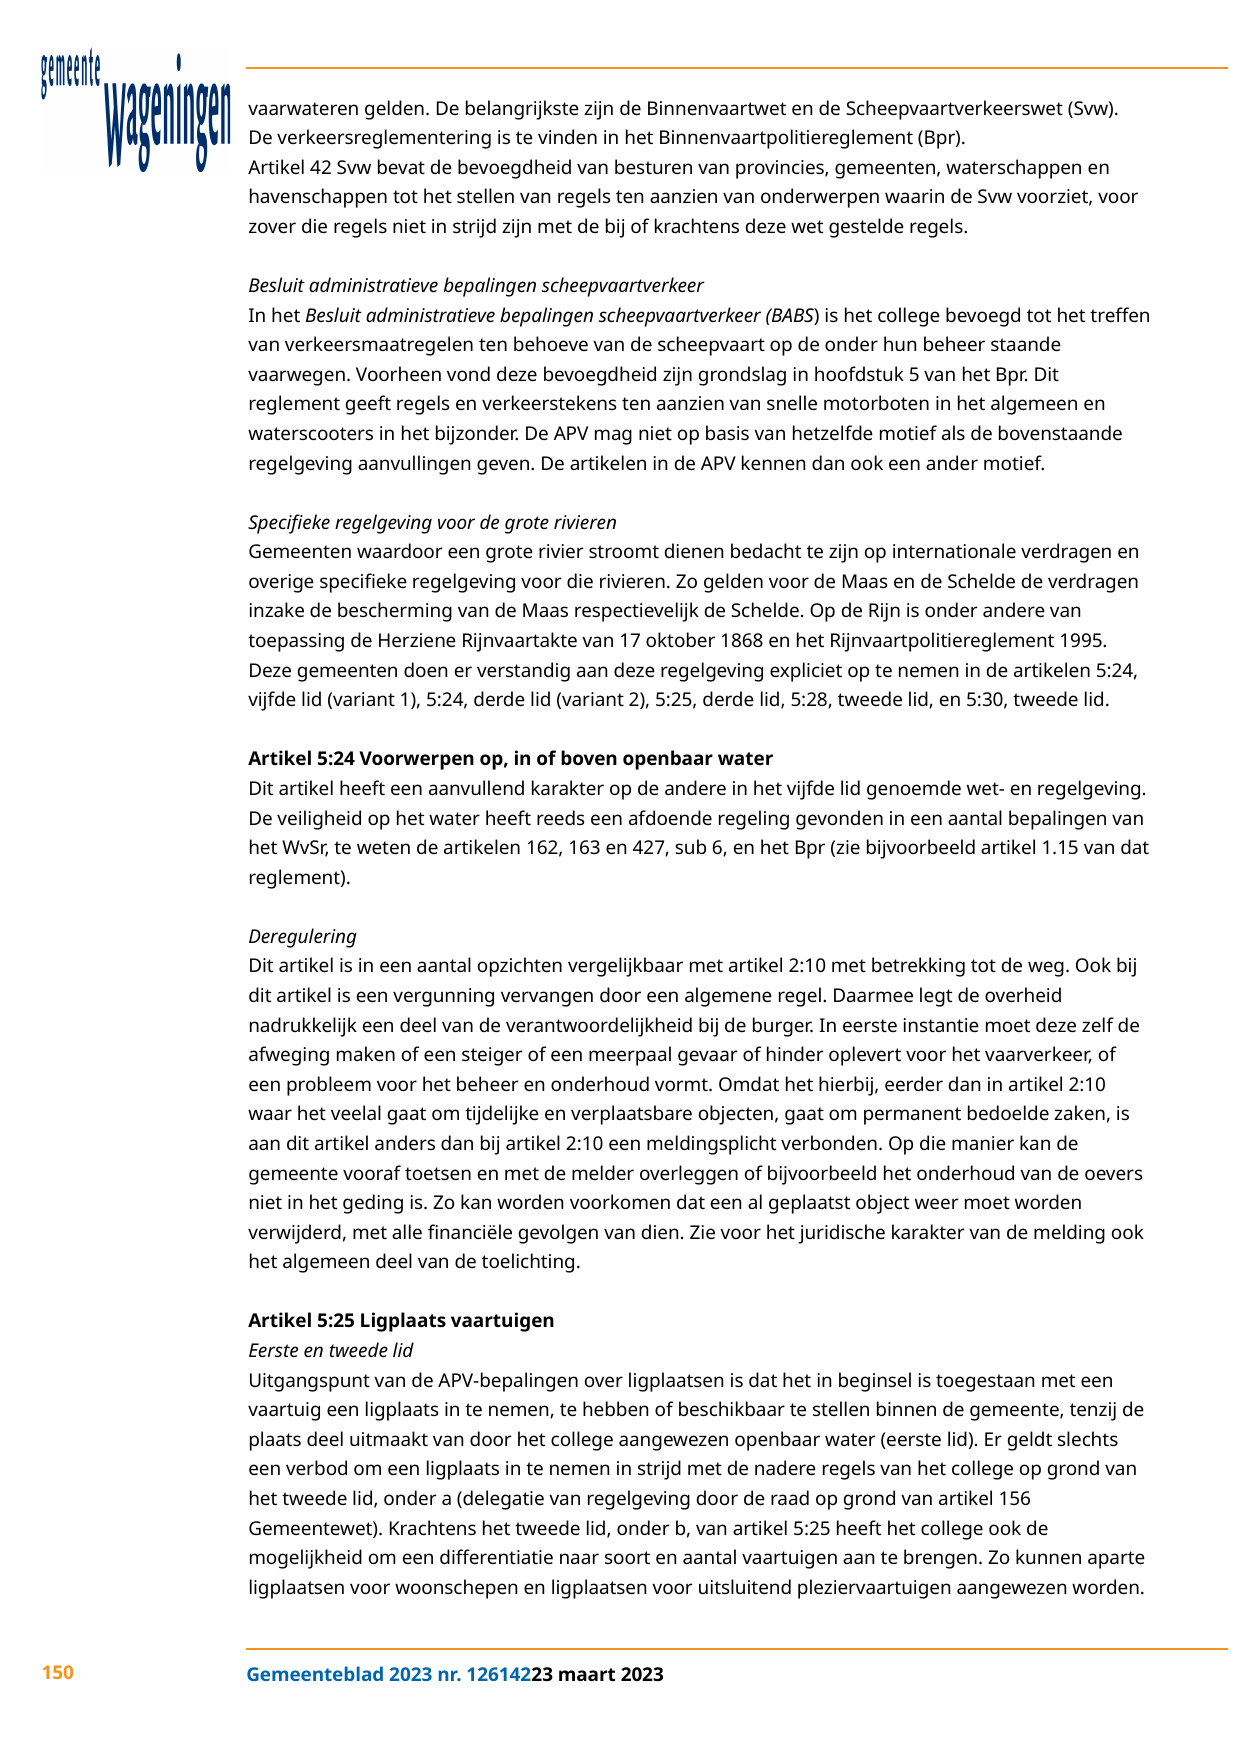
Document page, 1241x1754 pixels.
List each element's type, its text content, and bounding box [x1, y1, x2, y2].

text Eerste en tweede lid [248, 1337, 1152, 1363]
text Uitgangspunt van de APV-bepalingen over ligplaatsen is dat het in beginsel is toegestaan met een vaartuig een ligplaats in te nemen, te hebben of beschikbaar te stellen binnen de gemeente, tenzij de plaats deel uitmaakt van door het college aangewezen openbaar water (eerste lid). Er geldt slechts een verbod om een ligplaats in te nemen in strijd met de nadere regels van het college op grond van het tweede lid, onder a (delegatie van regelgeving door de raad op grond van artikel 156 Gemeentewet). Krachtens het tweede lid, onder b, van artikel 5:25 heeft het college ook de mogelijkheid om een differentiatie naar soort en aantal vaartuigen aan te brengen. Zo kunnen aparte ligplaatsen voor woonschepen en ligplaatsen voor uitsluitend pleziervaartuigen aangewezen worden. [248, 1367, 1152, 1600]
text Artikel 5:25 Ligplaats vaartuigen [248, 1308, 1152, 1333]
text Artikel 5:24 Voorwerpen op, in of boven openbaar water [248, 746, 1152, 771]
text In het Besluit administratieve bepalingen scheepvaartverkeer (BABS) is het college bevoegd tot het treffen van verkeersmaatregelen ten behoeve van de scheepvaart op de onder hun beheer staande vaarwegen. Voorheen vond deze bevoegdheid zijn grondslag in hoofdstuk 5 van het Bpr. Dit reglement geeft regels en verkeerstekens ten aanzien van snelle motorboten in het algemeen en waterscooters in het bijzonder. De APV mag niet op basis van hetzelfde motief als de bovenstaande regelgeving aanvullingen geven. De artikelen in de APV kennen dan ook een ander motief. [248, 302, 1152, 476]
text Gemeenten waardoor een grote rivier stroomt dienen bedacht te zijn op internationale verdragen en overige specifieke regelgeving voor die rivieren. Zo gelden voor de Maas en de Schelde de verdragen inzake de bescherming van de Maas respectievelijk de Schelde. Op de Rijn is onder andere van toepassing de Herziene Rijnvaartakte van 17 oktober 1868 en het Rijnvaartpolitiereglement 1995. [248, 538, 1152, 653]
text Deze gemeenten doen er verstandig aan deze regelgeving expliciet op te nemen in de artikelen 5:24, vijfde lid (variant 1), 5:24, derde lid (variant 2), 5:25, derde lid, 5:28, tweede lid, en 5:30, tweede lid. [248, 657, 1152, 712]
text Artikel 42 Svw bevat de bevoegdheid van besturen van provincies, gemeenten, waterschappen en havenschappen tot het stellen van regels ten aanzien van onderwerpen waarin de Svw voorziet, voor zover die regels niet in strijd zijn met de bij of krachtens deze wet gestelde regels. [248, 154, 1152, 239]
text Specifieke regelgeving voor de grote rivieren [248, 509, 1152, 535]
text Dit artikel is in een aantal opzichten vergelijkbaar met artikel 2:10 met betrekking tot de weg. Ook bij dit artikel is een vergunning vervangen door een algemene regel. Daarmee legt de overheid nadrukkelijk een deel van de verantwoordelijkheid bij de burger. In eerste instantie moet deze zelf de afweging maken of een steiger of een meerpaal gevaar of hinder oplevert voor het vaarverkeer, of een probleem voor het beheer en onderhoud vormt. Omdat het hierbij, eerder dan in artikel 2:10 waar het veelal gaat om tijdelijke en verplaatsbare objecten, gaat om permanent bedoelde zaken, is aan dit artikel anders dan bij artikel 2:10 een meldingsplicht verbonden. Op die manier kan de gemeente vooraf toetsen en met de melder overleggen of bijvoorbeeld het onderhoud van de oevers niet in het geding is. Zo kan worden voorkomen dat een al geplaatst object weer moet worden verwijderd, met alle financiële gevolgen van dien. Zie voor het juridische karakter van de melding ook het algemeen deel van de toelichting. [248, 953, 1152, 1274]
text De verkeersreglementering is te vinden in het Binnenvaartpolitiereglement (Bpr). [248, 124, 1152, 150]
text Deregulering [248, 923, 1152, 949]
text Dit artikel heeft een aanvullend karakter op de andere in het vijfde lid genoemde wet- en regelgeving. De veiligheid op het water heeft reeds een afdoende regeling gevonden in een aantal bepalingen van het WvSr, te weten de artikelen 162, 163 en 427, sub 6, en het Bpr (zie bijvoorbeeld artikel 1.15 van dat reglement). [248, 775, 1152, 890]
text vaarwateren gelden. De belangrijkste zijn de Binnenvaartwet en de Scheepvaartverkeerswet (Svw). [248, 95, 1152, 121]
text Besluit administratieve bepalingen scheepvaartverkeer [248, 272, 1152, 298]
picture [41, 47, 231, 172]
